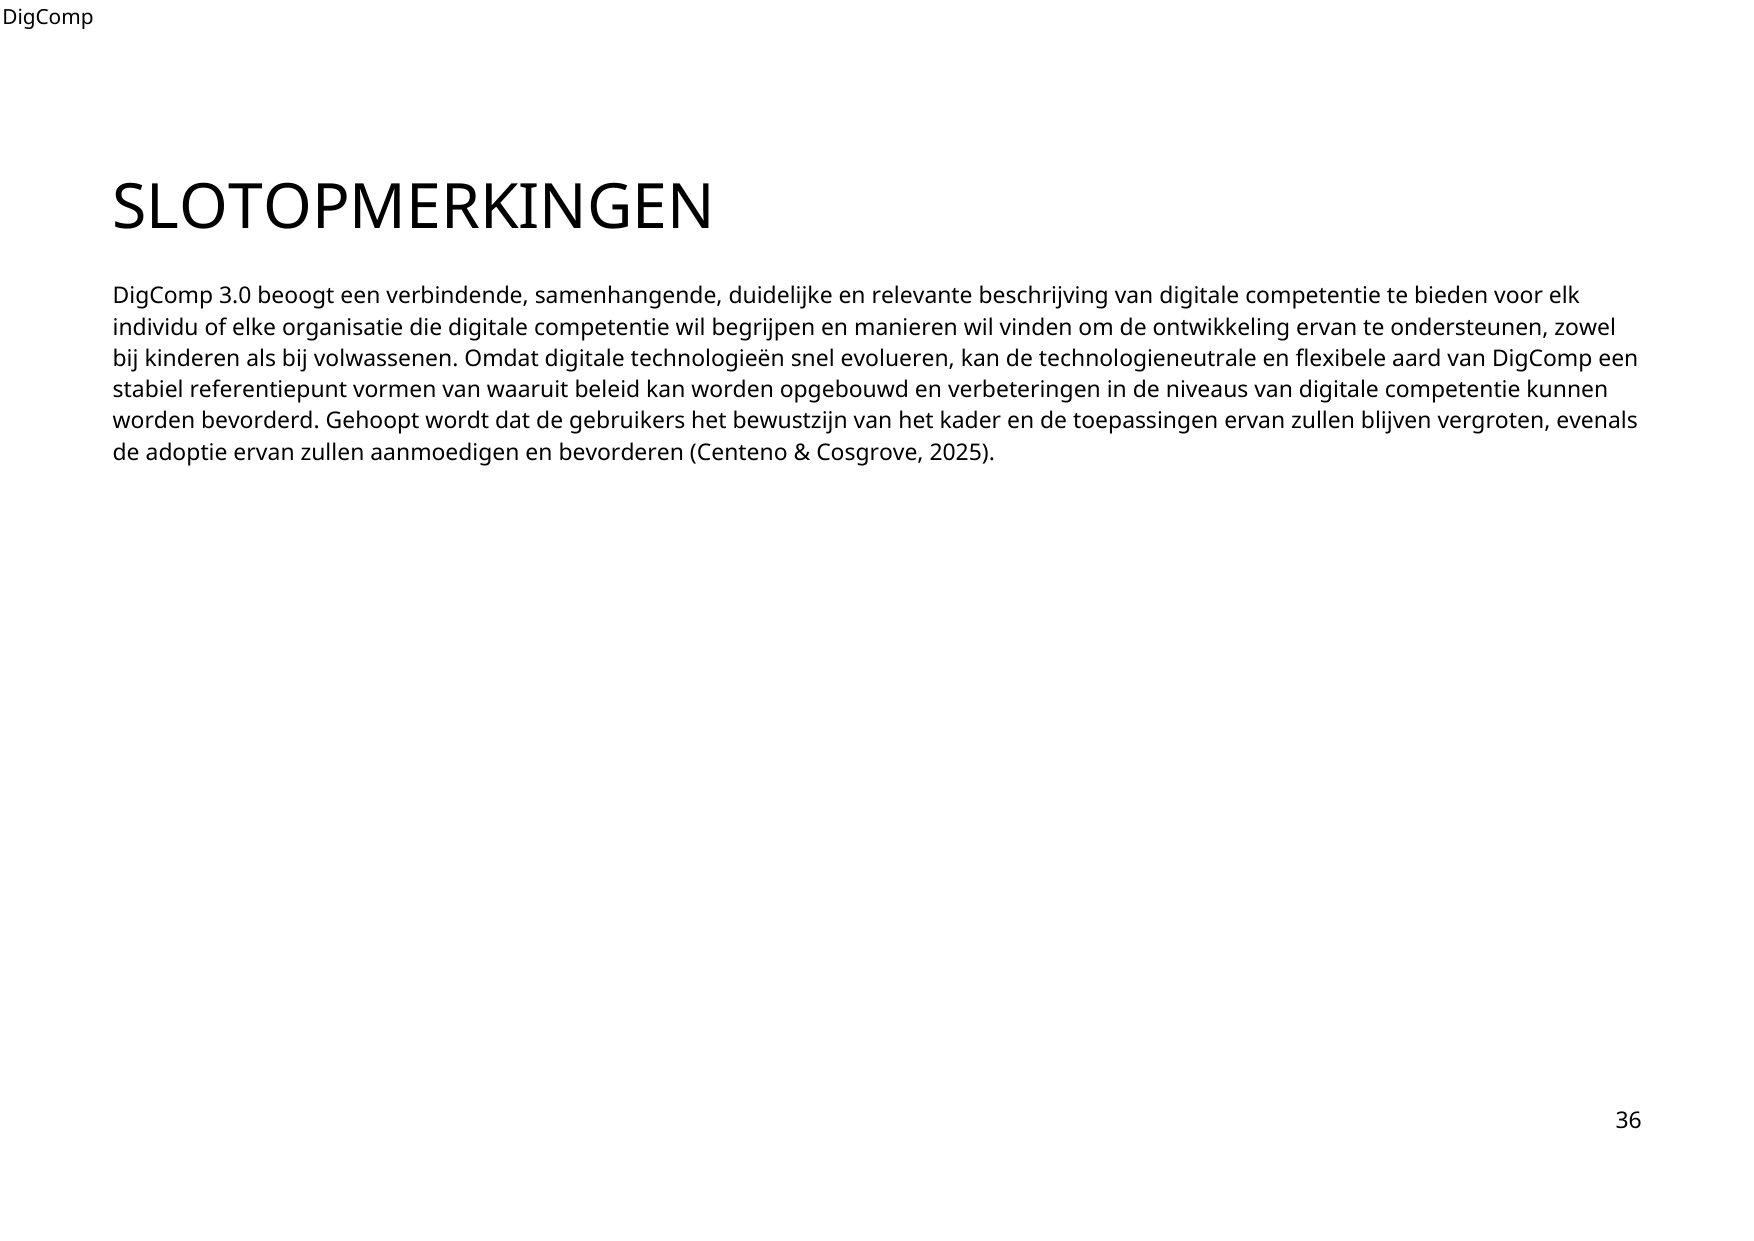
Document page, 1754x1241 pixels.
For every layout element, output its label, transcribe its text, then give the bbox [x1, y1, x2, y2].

subtitle SLOTOPMERKINGEN [112, 162, 1641, 247]
text DigComp 3.0 beoogt een verbindende, samenhangende, duidelijke en relevante beschrijving van digitale competentie te bieden voor elk individu of elke organisatie die digitale competentie wil begrijpen en manieren wil vinden om de ontwikkeling ervan te ondersteunen, zowel bij kinderen als bij volwassenen. Omdat digitale technologieën snel evolueren, kan de technologieneutrale en flexibele aard van DigComp een stabiel referentiepunt vormen van waaruit beleid kan worden opgebouwd en verbeteringen in de niveaus van digitale competentie kunnen worden bevorderd. Gehoopt wordt dat de gebruikers het bewustzijn van het kader en de toepassingen ervan zullen blijven vergroten, evenals de adoptie ervan zullen aanmoedigen en bevorderen (Centeno & Cosgrove, 2025). [112, 279, 1641, 467]
